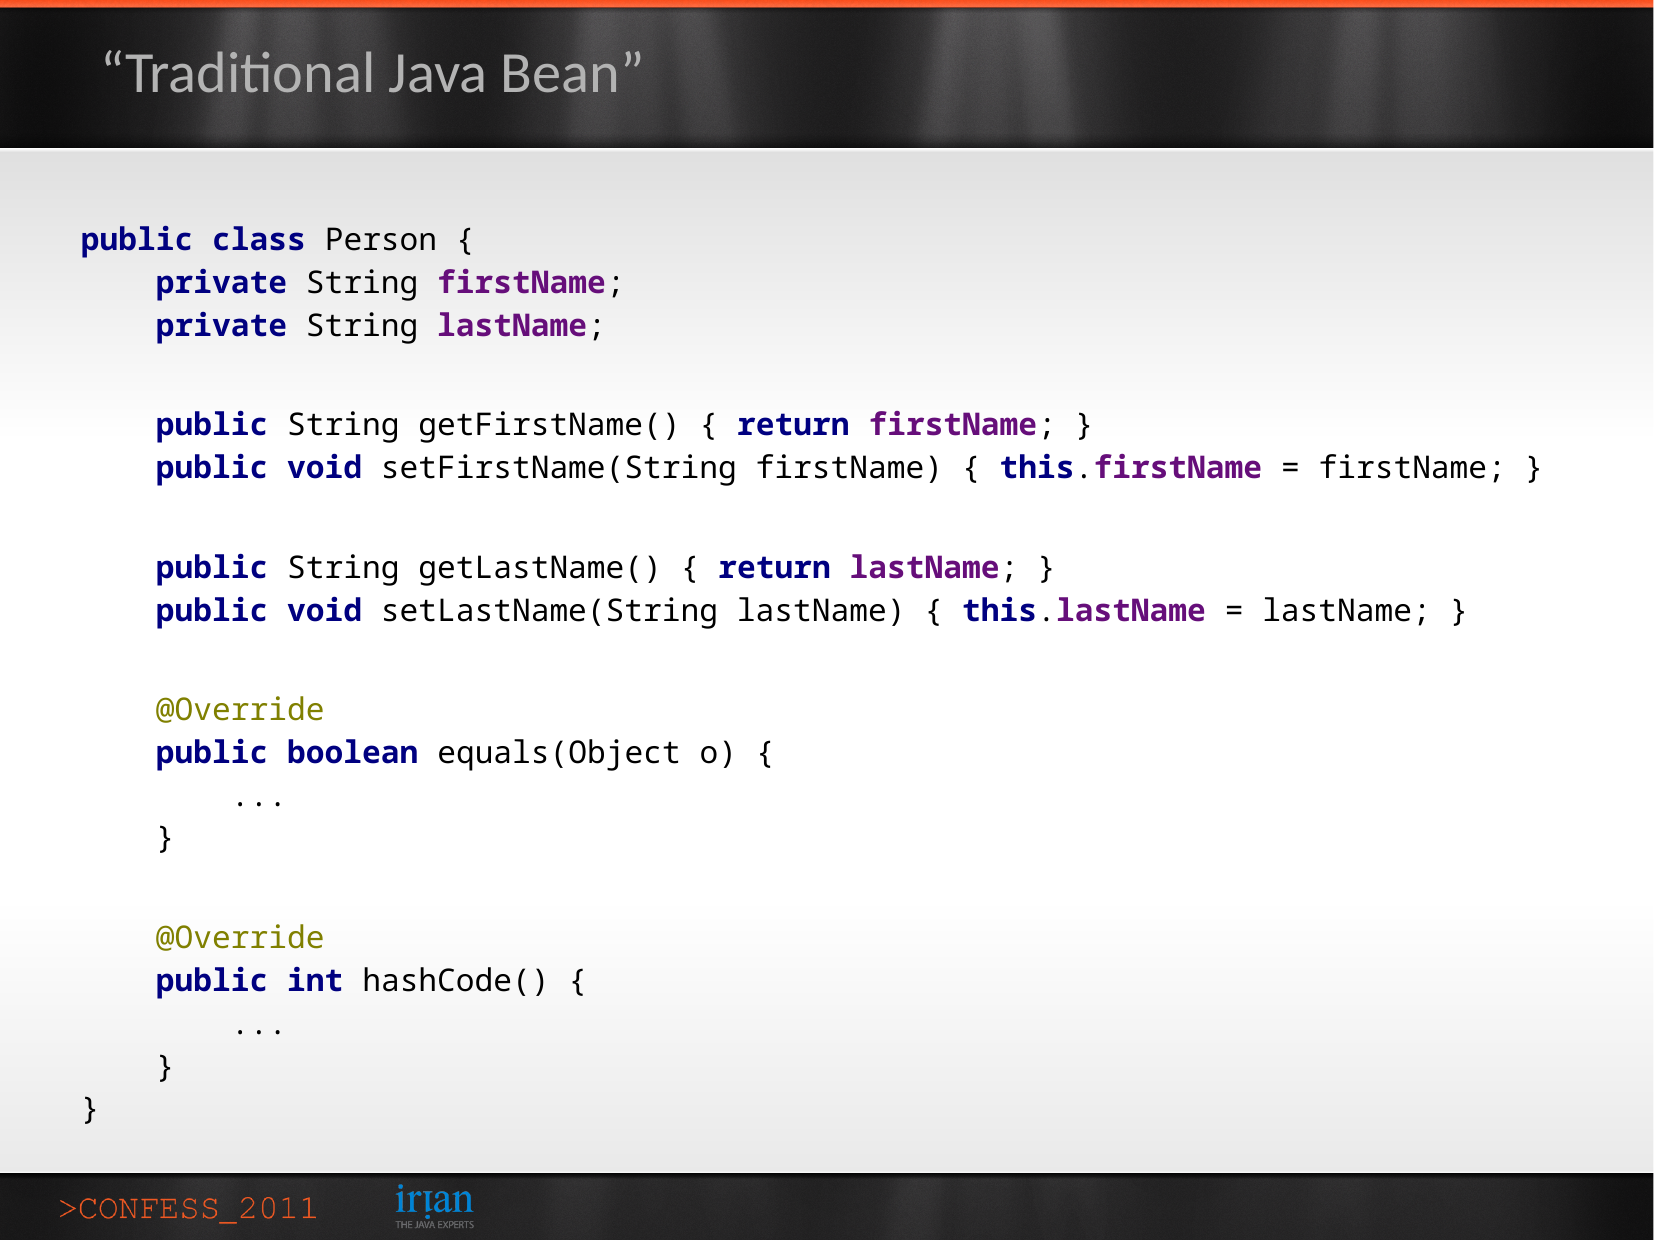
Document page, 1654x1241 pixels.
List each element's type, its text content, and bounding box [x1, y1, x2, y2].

picture [0, 0, 1654, 1240]
title “Traditional Java Bean” [100, 6, 1589, 151]
subtitle public class Person { private String firstName; private String lastName; public String getFirstName() { return firstName; } public void setFirstName(String firstName) { this.firstName = firstName; } public String getLastName() { return lastName; } public void setLastName(String lastName) { this.lastName = lastName; } @Override public boolean equals(Object o) { ... } @Override public int hashCode() { ... } } [80, 217, 1570, 1154]
